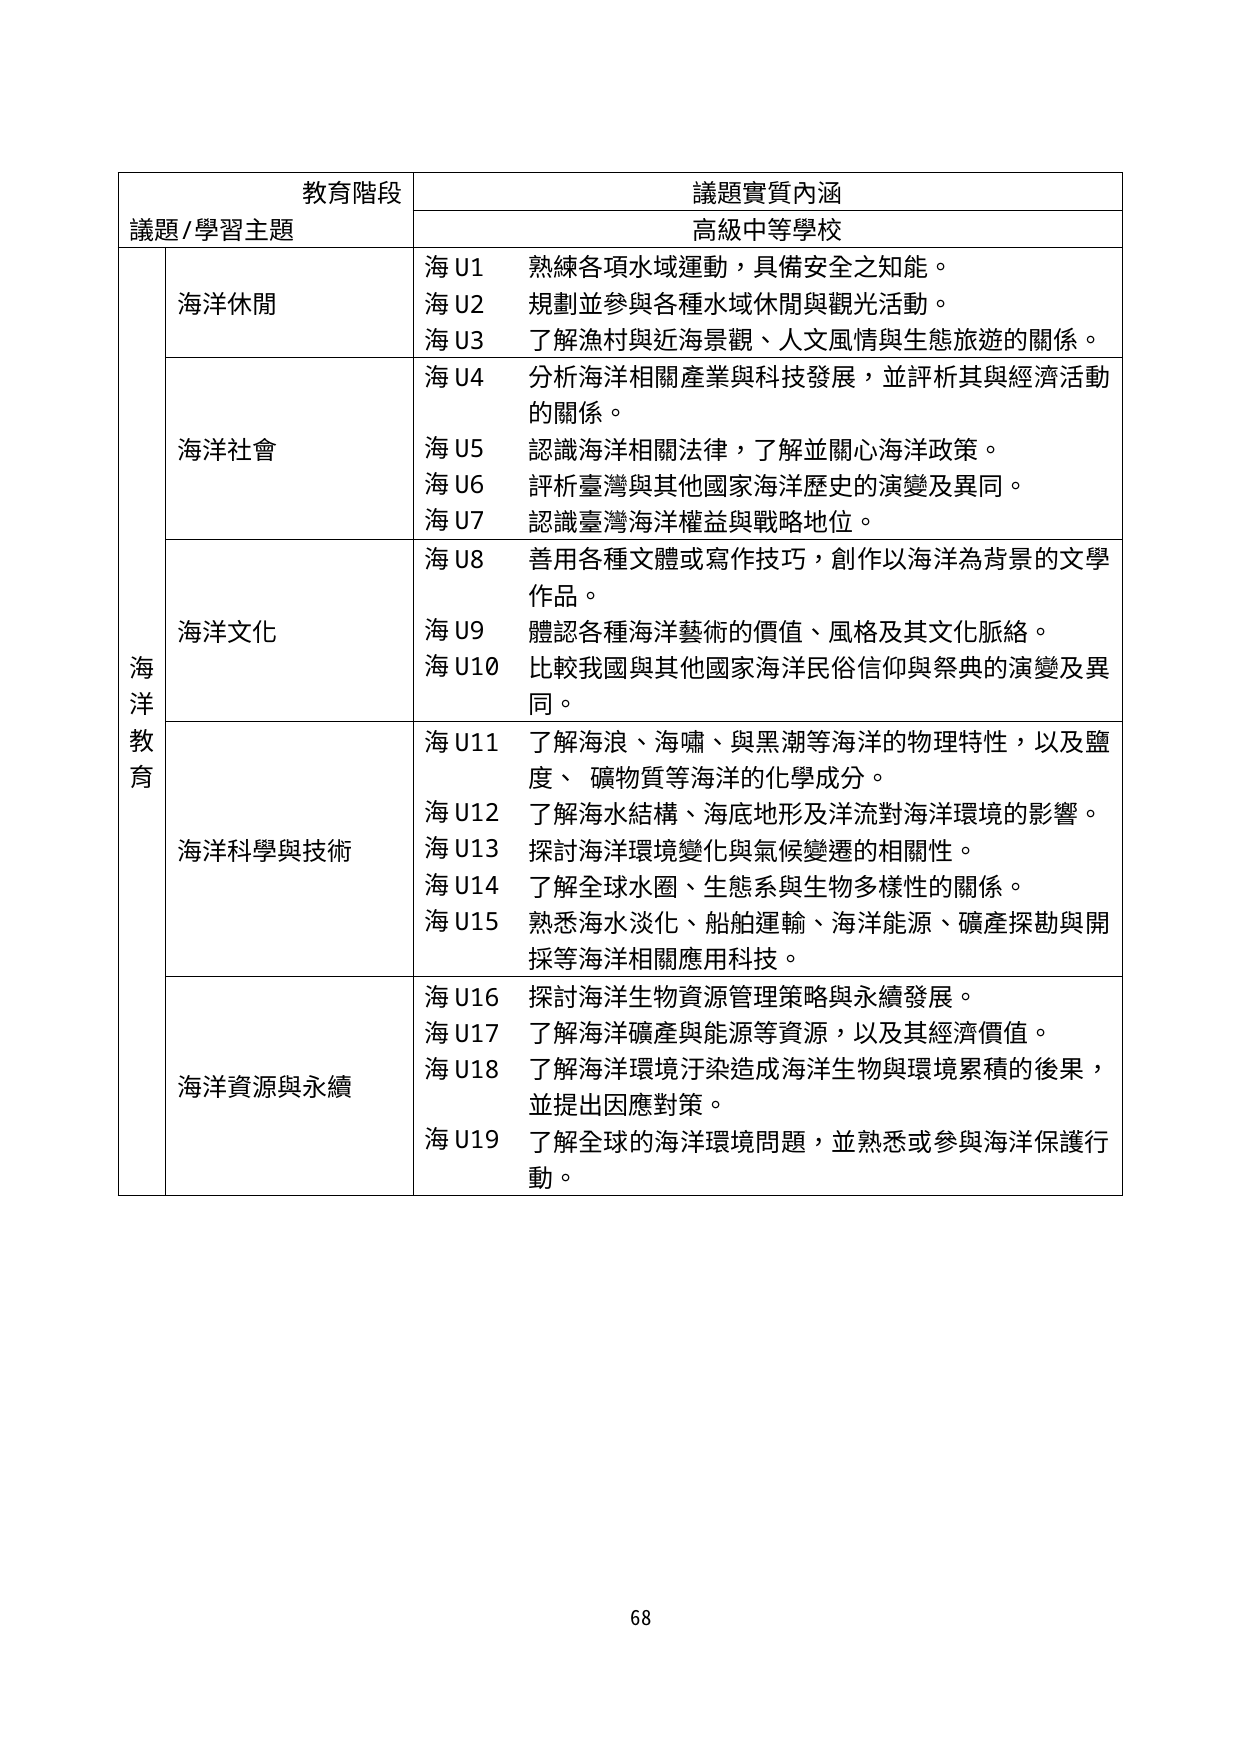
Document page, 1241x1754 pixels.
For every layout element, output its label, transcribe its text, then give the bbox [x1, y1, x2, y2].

table_cell 海洋社會 [166, 358, 413, 539]
table_cell 善用各種文體或寫作技巧，創作以海洋為背景的文學作品。 體認各種海洋藝術的價值、風格及其文化脈絡。 比較我國與其他國家海洋民俗信仰與祭典的演變及異同。 [517, 540, 1122, 721]
table_cell 海U1 海U2 海U3 [414, 248, 517, 357]
table_header 議題實質內涵 [414, 173, 1122, 209]
table_cell 海洋教育 [119, 248, 165, 1194]
table_cell 高級中等學校 [414, 211, 1122, 247]
table_cell 海洋資源與永續 [166, 977, 413, 1194]
table_cell 探討海洋生物資源管理策略與永續發展。 了解海洋礦產與能源等資源，以及其經濟價值。 了解海洋環境汙染造成海洋生物與環境累積的後果，並提出因應對策。 了解全球的海洋環境問題，並熟悉或參與海洋保護行動。 [517, 977, 1122, 1194]
table_header 教育階段 議題/學習主題 [119, 173, 413, 247]
table_cell 了解海浪、海嘯、與黑潮等海洋的物理特性，以及鹽度、 礦物質等海洋的化學成分。 了解海水結構、海底地形及洋流對海洋環境的影響。 探討海洋環境變化與氣候變遷的相關性。 了解全球水圈、生態系與生物多樣性的關係。 熟悉海水淡化、船舶運輸、海洋能源、礦產探勘與開採等海洋相關應用科技。 [517, 722, 1122, 976]
table_cell 海U8 海U9 海U10 [414, 540, 517, 721]
table_cell 海洋科學與技術 [166, 722, 413, 976]
table_cell 海U4 海U5 海U6 海U7 [414, 358, 517, 539]
table_cell 海U11 海U12 海U13 海U14 海U15 [414, 722, 517, 976]
table_cell 海洋文化 [166, 540, 413, 721]
table_cell 熟練各項水域運動，具備安全之知能。 規劃並參與各種水域休閒與觀光活動。 了解漁村與近海景觀、人文風情與生態旅遊的關係。 [517, 248, 1122, 357]
table_cell 海U16 海U17 海U18 海U19 [414, 977, 517, 1194]
table_cell 海洋休閒 [166, 248, 413, 357]
table_cell 分析海洋相關產業與科技發展，並評析其與經濟活動的關係。 認識海洋相關法律，了解並關心海洋政策。 評析臺灣與其他國家海洋歷史的演變及異同。 認識臺灣海洋權益與戰略地位。 [517, 358, 1122, 539]
